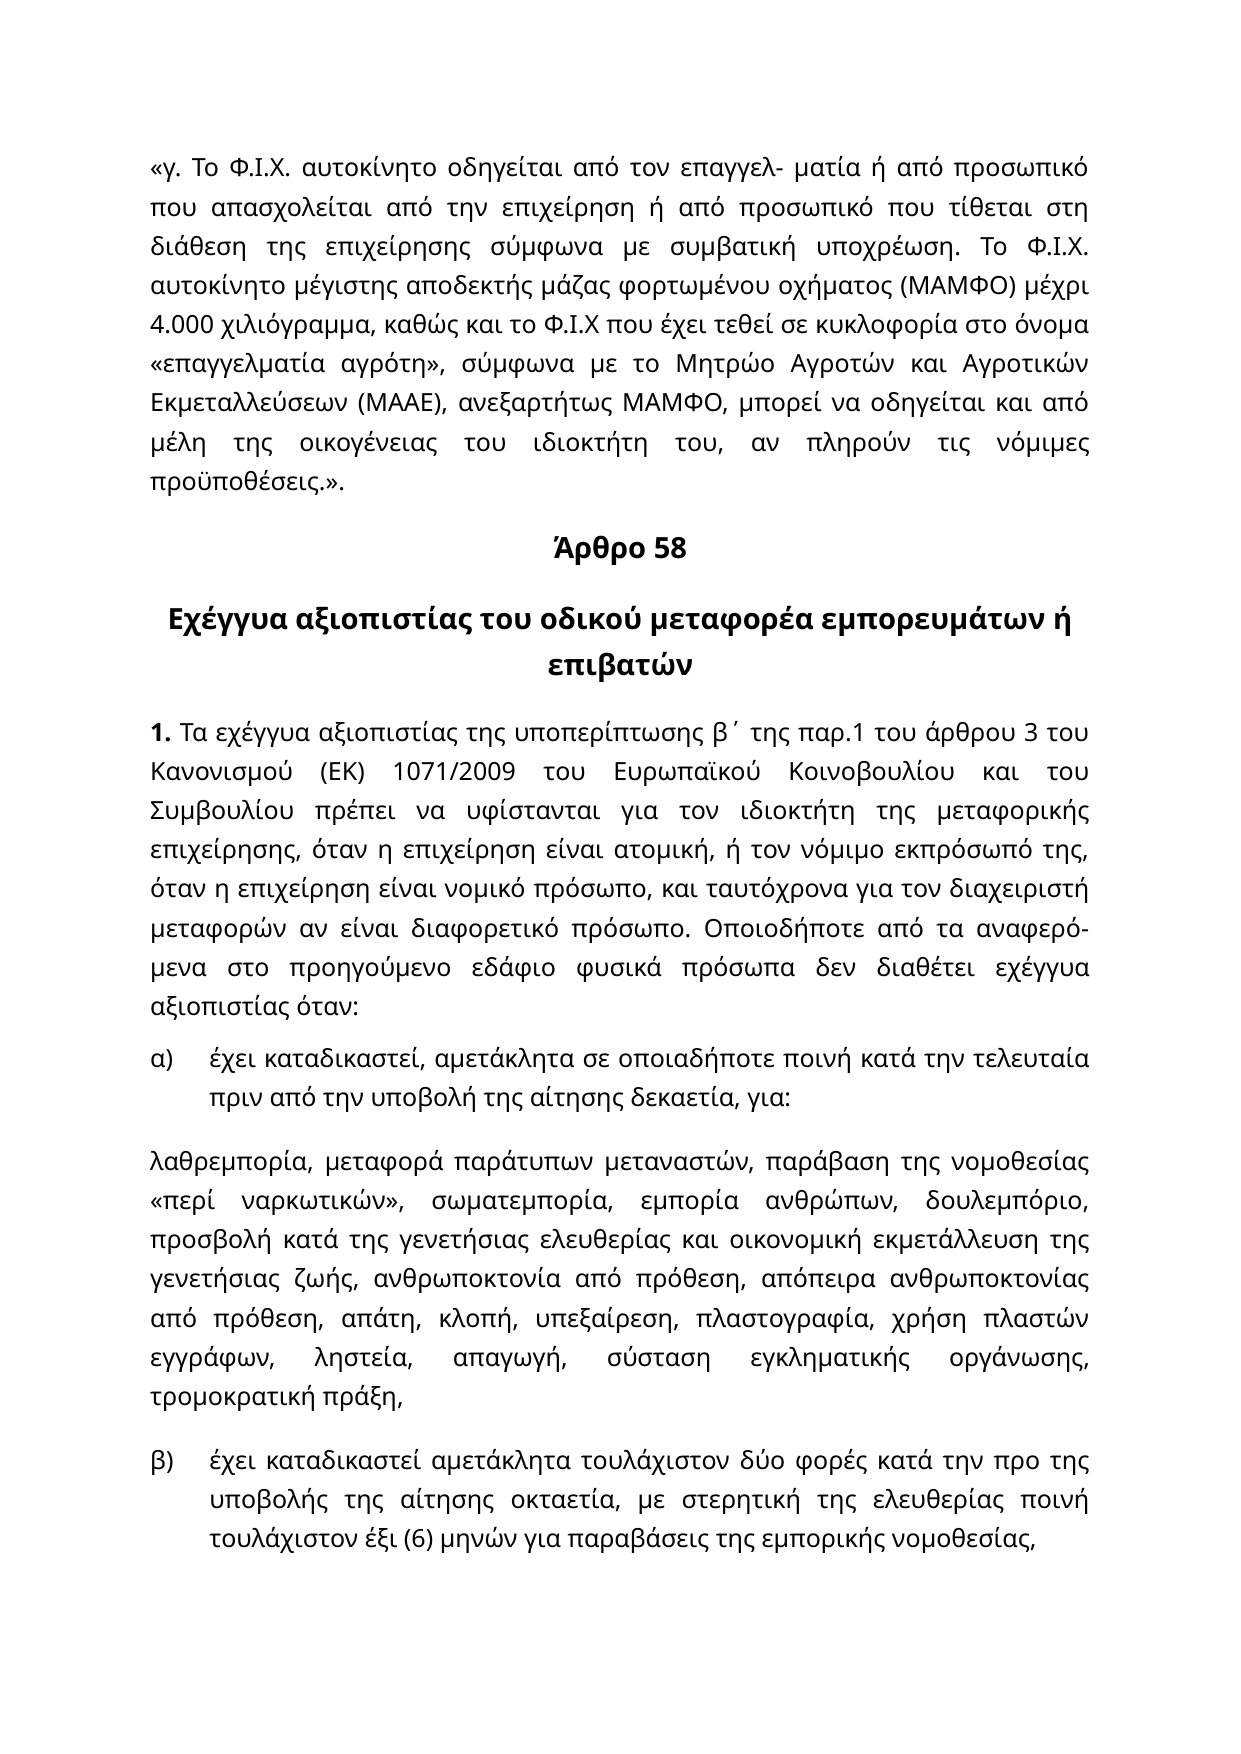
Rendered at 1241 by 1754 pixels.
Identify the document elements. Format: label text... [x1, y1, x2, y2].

list α) έχει καταδικαστεί, αμετάκλητα σε οποιαδήποτε ποινή κατά την τελευταία πριν από την υποβολή της αίτησης δεκαετία, για: [150, 1040, 1090, 1113]
text «γ. Το Φ.Ι.Χ. αυτοκίνητο οδηγείται από τον επαγγελ- ματία ή από προσωπικό που απασχολείται από την επιχείρηση ή από προσωπικό που τίθεται στη διάθεση της επιχείρησης σύμφωνα με συμβατική υποχρέωση. Το Φ.Ι.Χ. αυτοκίνητο μέγιστης αποδεκτής μάζας φορτωμένου οχήματος (ΜΑΜΦΟ) μέχρι 4.000 χιλιόγραμμα, καθώς και το Φ.Ι.Χ που έχει τεθεί σε κυκλοφορία στο όνομα «επαγγελματία αγρότη», σύμφωνα με το Μητρώο Αγροτών και Αγροτικών Εκμεταλλεύσεων (ΜΑΑΕ), ανεξαρτήτως ΜΑΜΦΟ, μπορεί να οδηγείται και από μέλη της οικογένειας του ιδιοκτήτη του, αν πληρούν τις νόμιμες προϋποθέσεις.». [150, 150, 1090, 497]
subtitle Άρθρο 58 [150, 527, 1090, 567]
text 1. Τα εχέγγυα αξιοπιστίας της υποπερίπτωσης β΄ της παρ.1 του άρθρου 3 του Κανονισμού (ΕΚ) 1071/2009 του Ευρωπαϊκού Κοινοβουλίου και του Συμβουλίου πρέπει να υφίστανται για τον ιδιοκτήτη της μεταφορικής επιχείρησης, όταν η επιχείρηση είναι ατομική, ή τον νόμιμο εκπρόσωπό της, όταν η επιχείρηση είναι νομικό πρόσωπο, και ταυτόχρονα για τον διαχειριστή μεταφορών αν είναι διαφορετικό πρόσωπο. Οποιοδήποτε από τα αναφερό- μενα στο προηγούμενο εδάφιο φυσικά πρόσωπα δεν διαθέτει εχέγγυα αξιοπιστίας όταν: [150, 714, 1090, 1023]
subtitle Εχέγγυα αξιοπιστίας του οδικού μεταφορέα εμπορευμάτων ή επιβατών [150, 598, 1090, 683]
list β) έχει καταδικαστεί αμετάκλητα τουλάχιστον δύο φορές κατά την προ της υποβολής της αίτησης οκταετία, με στερητική της ελευθερίας ποινή τουλάχιστον έξι (6) μηνών για παραβάσεις της εμπορικής νομοθεσίας, [150, 1443, 1090, 1555]
text λαθρεμπορία, μεταφορά παράτυπων μεταναστών, παράβαση της νομοθεσίας «περί ναρκωτικών», σωματεμπορία, εμπορία ανθρώπων, δουλεμπόριο, προσβολή κατά της γενετήσιας ελευθερίας και οικονομική εκμετάλλευση της γενετήσιας ζωής, ανθρωποκτονία από πρόθεση, απόπειρα ανθρωποκτονίας από πρόθεση, απάτη, κλοπή, υπεξαίρεση, πλαστογραφία, χρήση πλαστών εγγράφων, ληστεία, απαγωγή, σύσταση εγκληματικής οργάνωσης, τρομοκρατική πράξη, [150, 1143, 1090, 1413]
